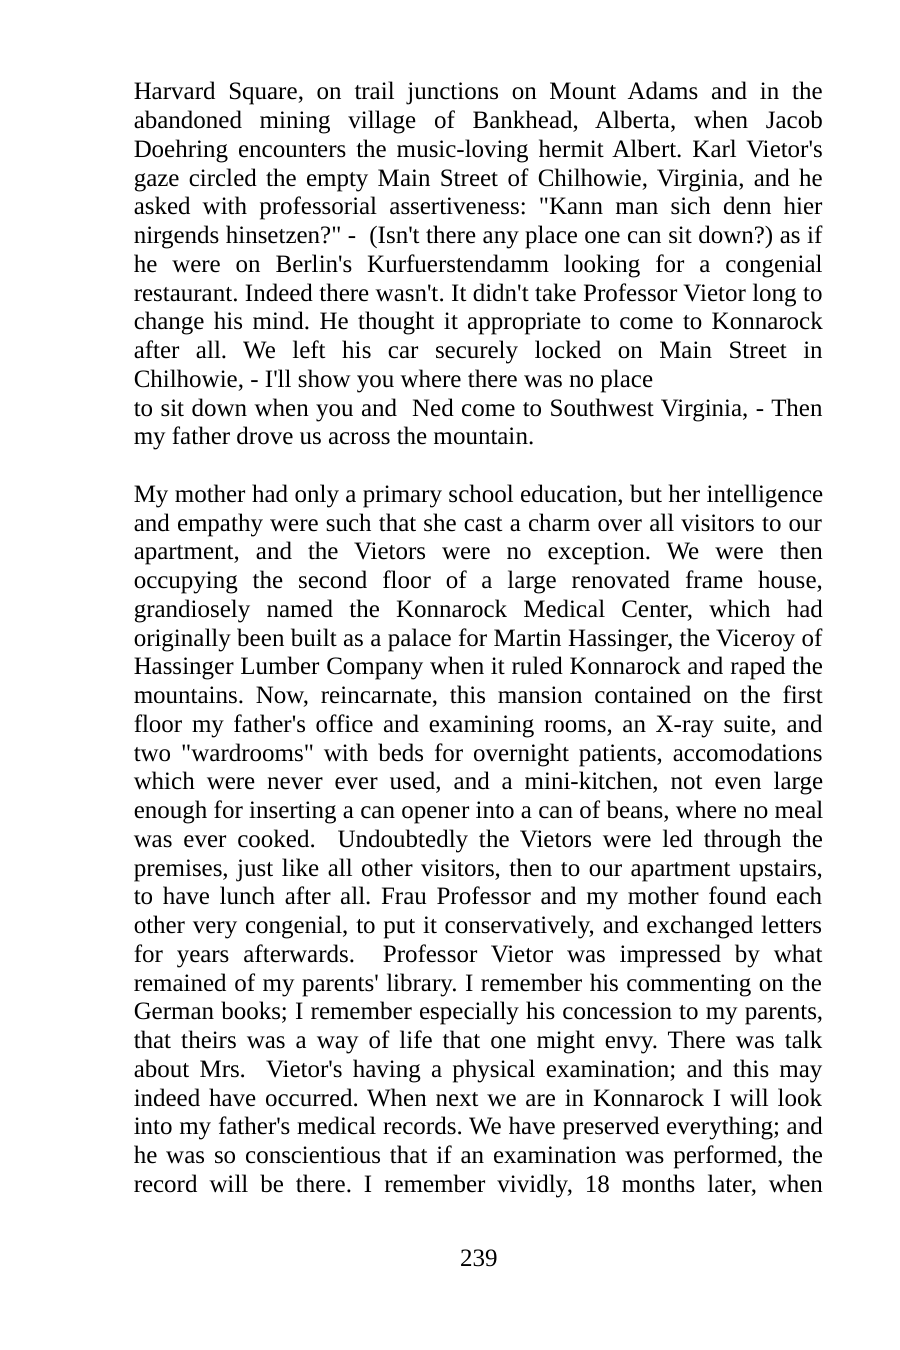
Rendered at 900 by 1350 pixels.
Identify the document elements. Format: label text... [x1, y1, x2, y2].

text My mother had only a primary school education, but her intelligence and empathy were such that she cast a charm over all visitors to our apartment, and the Vietors were no exception. We were then occupying the second floor of a large renovated frame house, grandiosely named the Konnarock Medical Center, which had originally been built as a palace for Martin Hassinger, the Viceroy of Hassinger Lumber Company when it ruled Konnarock and raped the mountains. Now, reincarnate, this mansion contained on the first floor my father's office and examining rooms, an X-ray suite, and two "wardrooms" with beds for overnight patients, accomodations which were never ever used, and a mini-kitchen, not even large enough for inserting a can opener into a can of beans, where no meal was ever cooked. Undoubtedly the Vietors were led through the premises, just like all other visitors, then to our apartment upstairs, to have lunch after all. Frau Professor and my mother found each other very congenial, to put it conservatively, and exchanged letters for years afterwards. Professor Vietor was impressed by what remained of my parents' library. I remember his commenting on the German books; I remember especially his concession to my parents, that theirs was a way of life that one might envy. There was talk about Mrs. Vietor's having a physical examination; and this may indeed have occurred. When next we are in Konnarock I will look into my father's medical records. We have preserved everything; and he was so conscientious that if an examination was performed, the record will be there. I remember vividly, 18 months later, when [133, 479, 823, 1198]
text Harvard Square, on trail junctions on Mount Adams and in the abandoned mining village of Bankhead, Alberta, when Jacob Doehring encounters the music-loving hermit Albert. Karl Vietor's gaze circled the empty Main Street of Chilhowie, Virginia, and he asked with professorial assertiveness: "Kann man sich denn hier nirgends hinsetzen?" - (Isn't there any place one can sit down?) as if he were on Berlin's Kurfuerstendamm looking for a congenial restaurant. Indeed there wasn't. It didn't take Professor Vietor long to change his mind. He thought it appropriate to come to Konnarock after all. We left his car securely locked on Main Street in Chilhowie, - I'll show you where there was no place [133, 76, 823, 393]
text to sit down when you and Ned come to Southwest Virginia, - Then my father drove us across the mountain. [133, 393, 823, 450]
